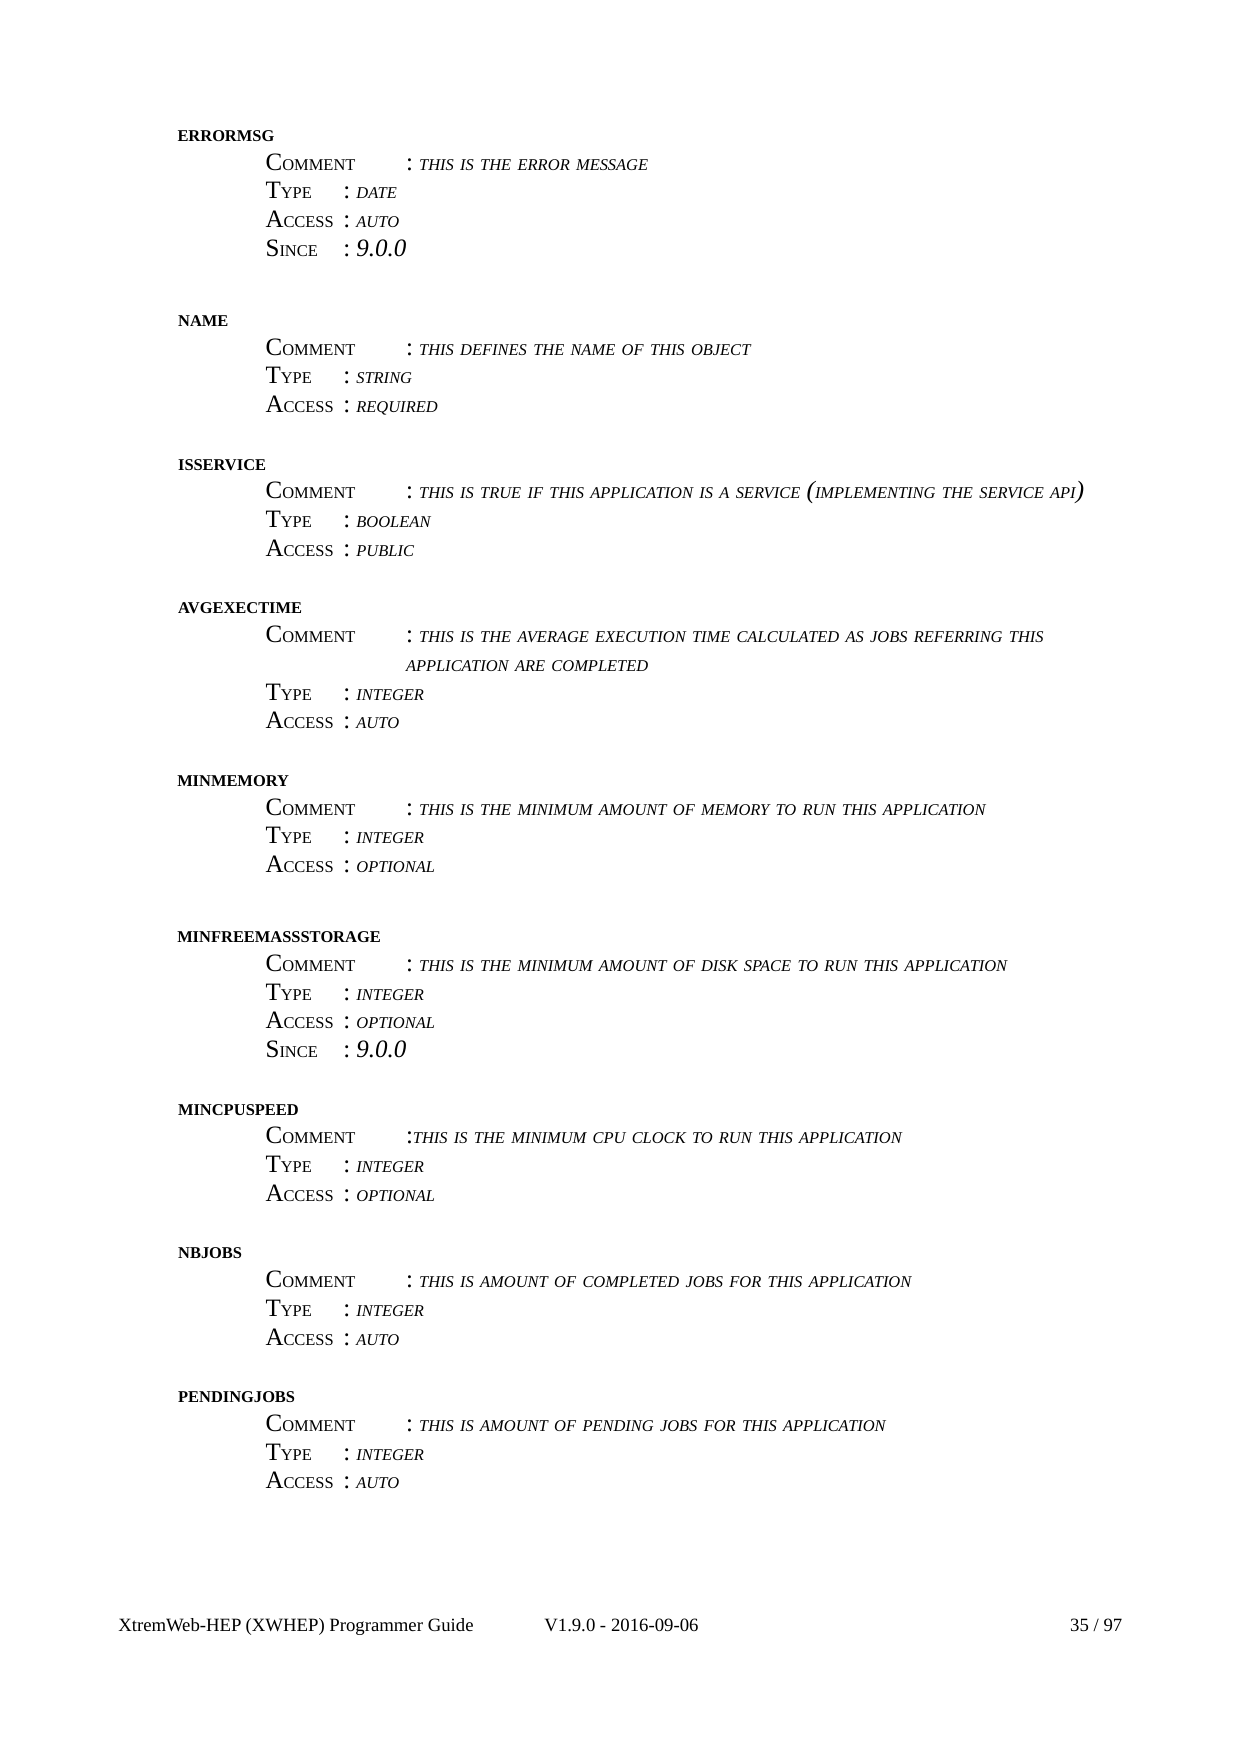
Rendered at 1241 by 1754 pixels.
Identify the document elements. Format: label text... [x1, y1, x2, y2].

text Access : auto [265, 204, 1122, 233]
text Access : public [265, 533, 1122, 562]
text Type : integer [265, 977, 1122, 1006]
text Type : integer [265, 1293, 1122, 1322]
text name [178, 303, 1122, 332]
text Access : optional [265, 1178, 1122, 1207]
text Access : auto [265, 1322, 1122, 1351]
text mincpuspeed [178, 1092, 1122, 1121]
text Comment : this is the average execution time calculated as jobs referring this application are completed [265, 619, 1122, 677]
text Comment : this defines the name of this object [265, 332, 1122, 361]
text Since : 9.0.0 [265, 233, 1122, 262]
text Comment : this is true if this application is a service (implementing the service api) [265, 476, 1122, 504]
text pendingjobs [178, 1379, 1122, 1408]
text minmemory [177, 763, 1122, 792]
text minfreemassstorage [177, 919, 1122, 948]
text Type : boolean [265, 504, 1122, 533]
text Comment :this is the minimum cpu clock to run this application [265, 1121, 1122, 1149]
text errormsg [177, 118, 1122, 147]
text Type : integer [265, 1437, 1122, 1466]
text Type : integer [265, 1149, 1122, 1178]
text Access : auto [265, 706, 1122, 734]
text Comment : this is the minimum amount of disk space to run this application [265, 948, 1122, 977]
text Access : optional [265, 849, 1122, 878]
text Type : integer [265, 677, 1122, 706]
text Type : integer [265, 821, 1122, 849]
text Comment : this is the minimum amount of memory to run this application [265, 792, 1122, 821]
text Type : string [265, 361, 1122, 389]
text Type : date [265, 176, 1122, 204]
text Access : auto [265, 1466, 1122, 1494]
text Access : optional [265, 1006, 1122, 1034]
text Access : required [265, 389, 1122, 418]
text nbjobs [178, 1236, 1122, 1264]
text Since : 9.0.0 [265, 1034, 1122, 1063]
text Comment : this is amount of pending jobs for this application [265, 1408, 1122, 1437]
text isservice [178, 447, 1122, 476]
text Comment : this is amount of completed jobs for this application [265, 1264, 1122, 1293]
text Comment : this is the error message [265, 147, 1122, 176]
text avgexectime [178, 591, 1122, 619]
